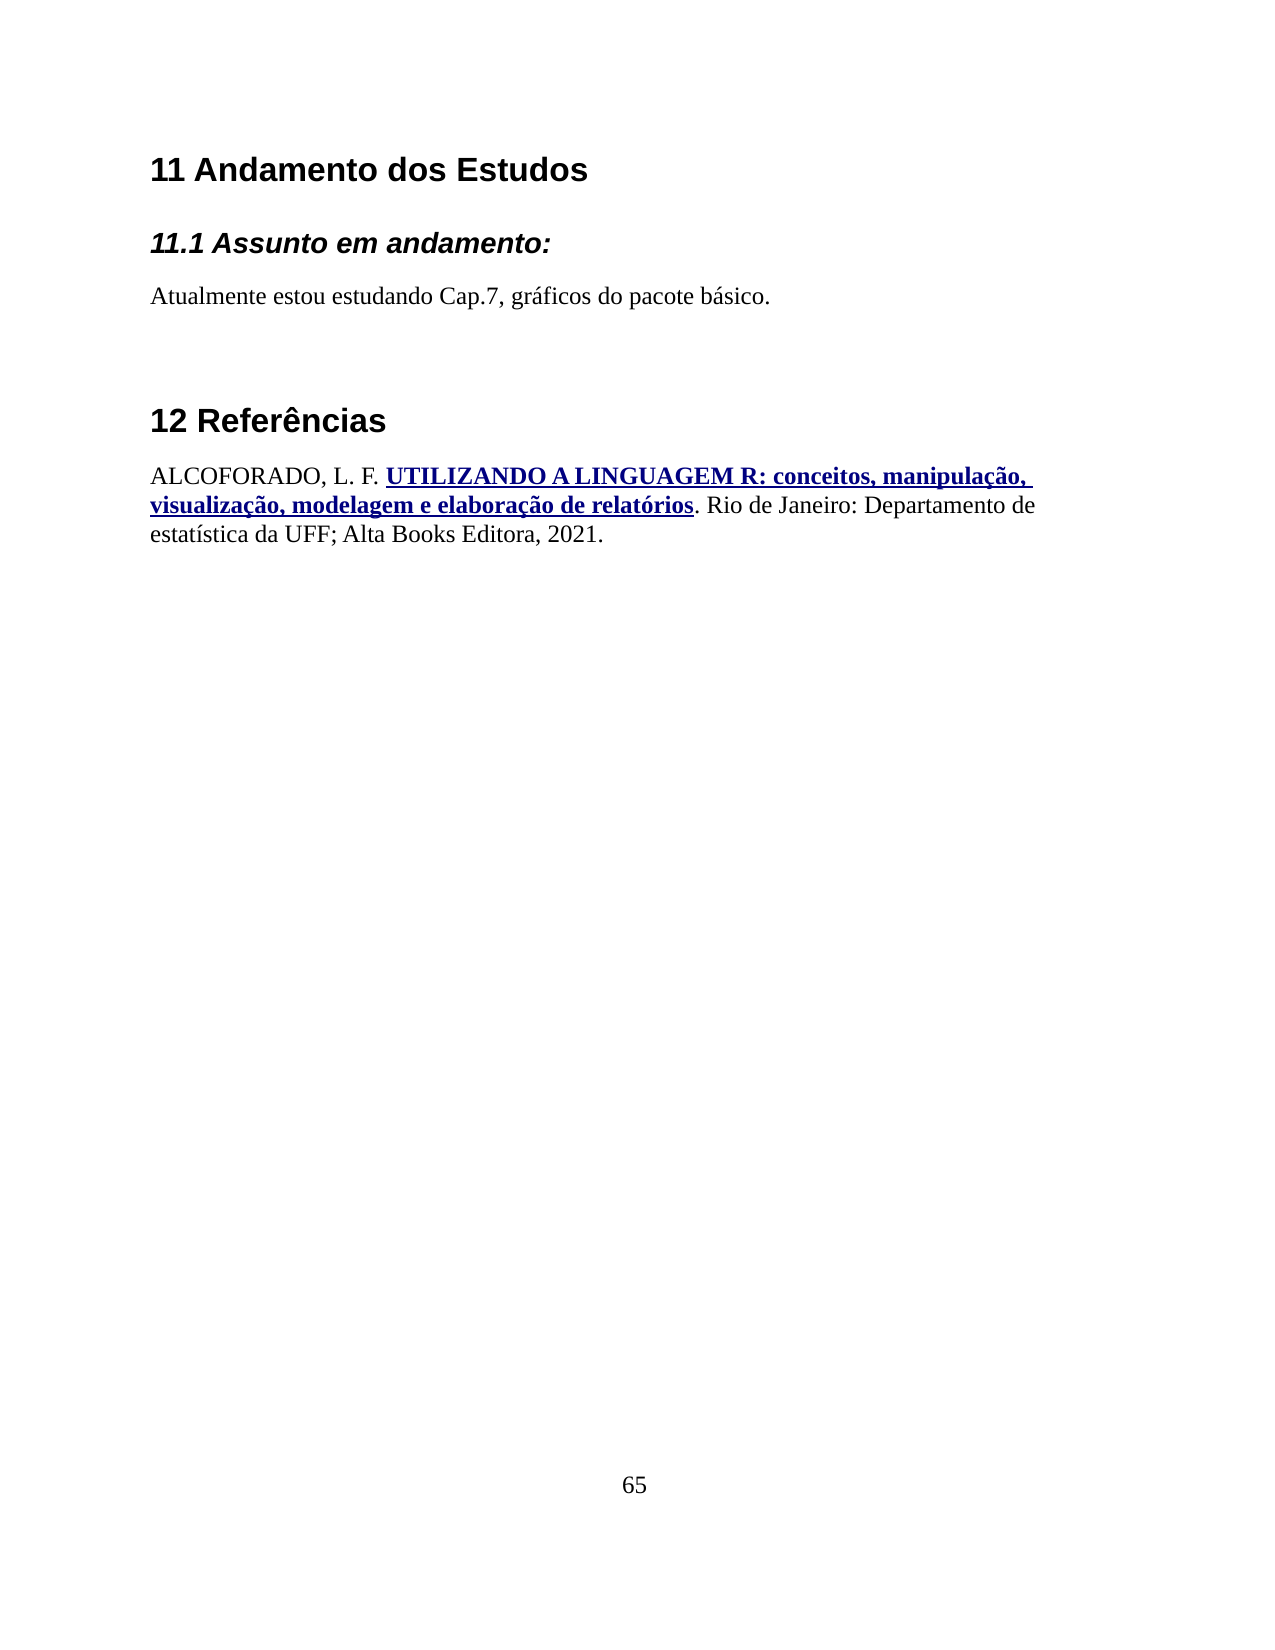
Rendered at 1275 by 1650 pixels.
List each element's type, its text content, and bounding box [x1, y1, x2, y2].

subtitle 11.1 Assunto em andamento: [150, 226, 1125, 260]
subtitle 12 Referências [150, 401, 1125, 440]
text Atualmente estou estudando Cap.7, gráficos do pacote básico. [150, 281, 1125, 339]
subtitle 11 Andamento dos Estudos [150, 150, 1125, 189]
text ALCOFORADO, L. F. UTILIZANDO A LINGUAGEM R: conceitos, manipulação, visualização, modelagem e elaboração de relatórios. Rio de Janeiro: Departamento de estatística da UFF; Alta Books Editora, 2021. [150, 461, 1125, 548]
